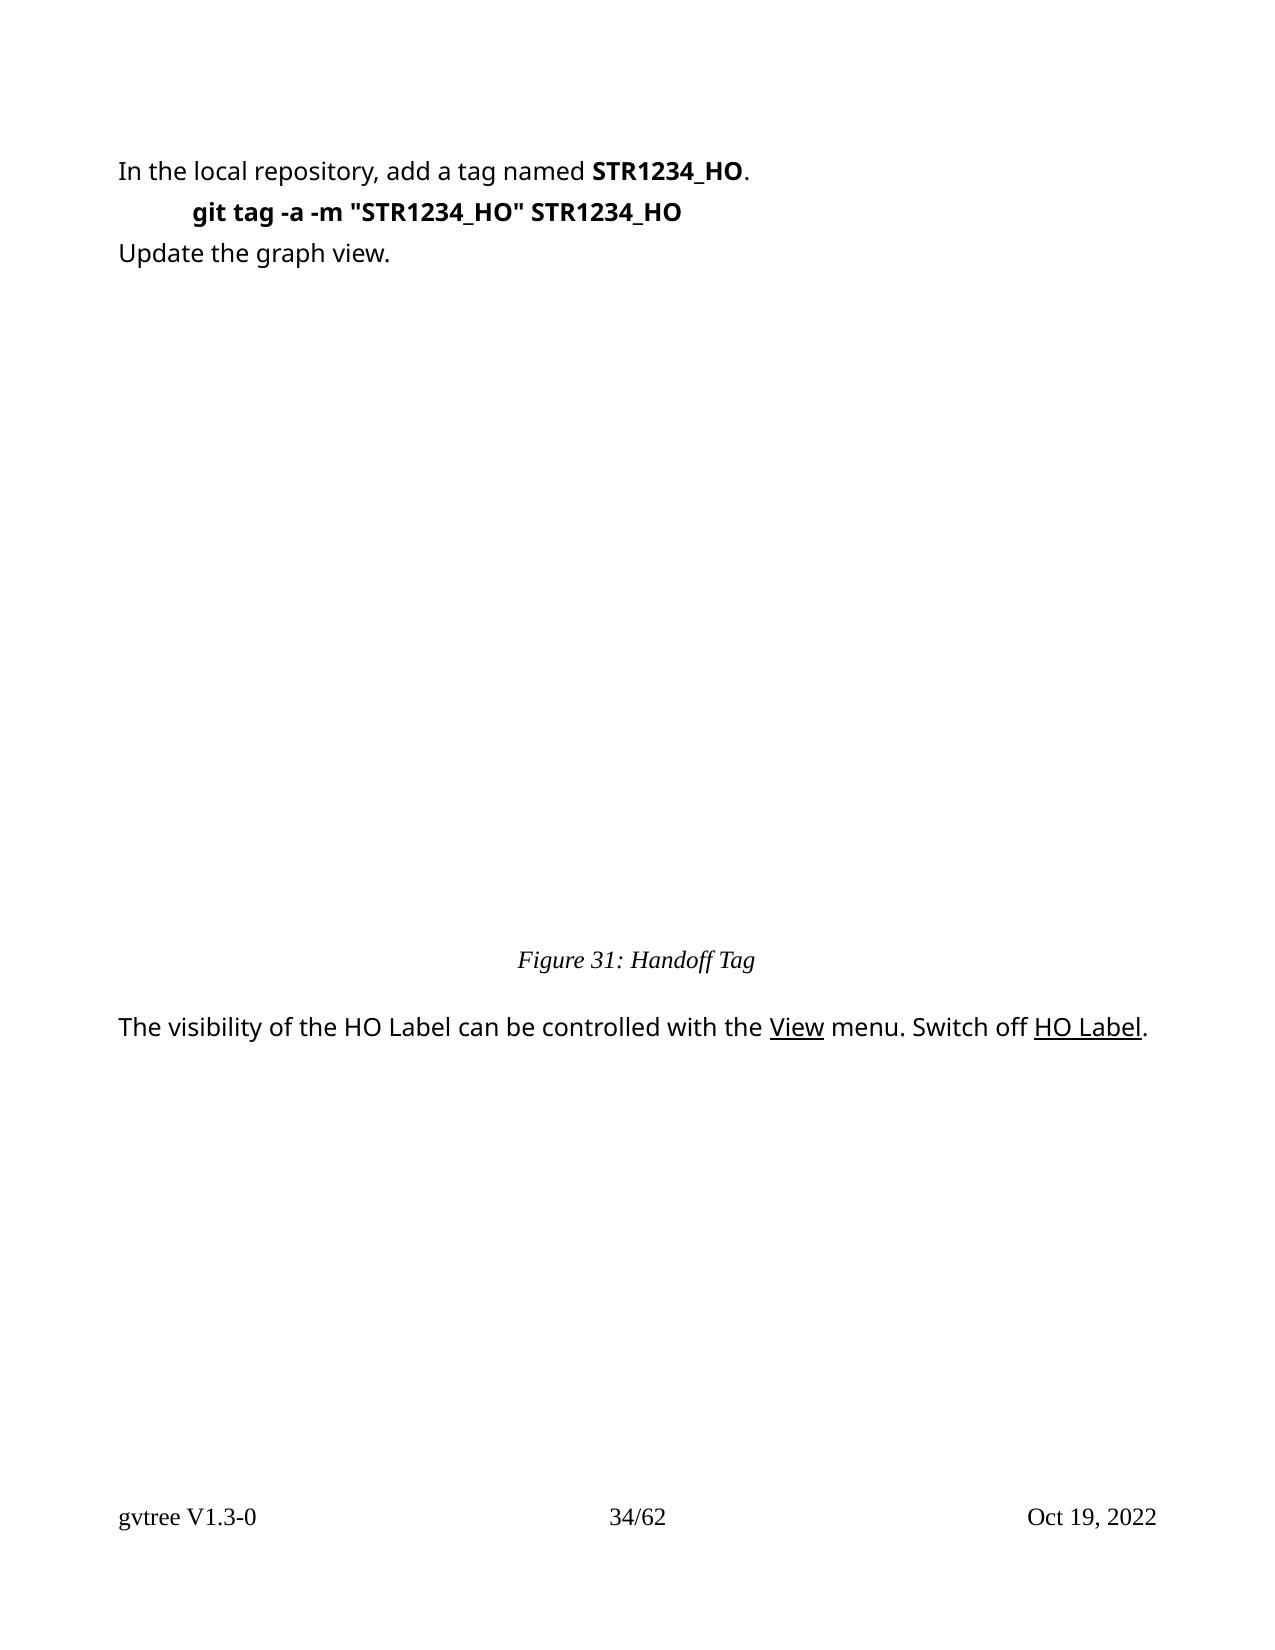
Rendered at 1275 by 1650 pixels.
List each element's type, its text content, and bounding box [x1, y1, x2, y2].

text Update the graph view. [118, 241, 1157, 268]
text git tag -a -m "STR1234_HO" STR1234_HO [118, 200, 1157, 227]
text The visibility of the HO Label can be controlled with the View menu. Switch off HO Label. [118, 1015, 1157, 1041]
text Figure 31: Handoff Tag [196, 295, 1079, 974]
text In the local repository, add a tag named STR1234_HO. [118, 159, 1157, 186]
